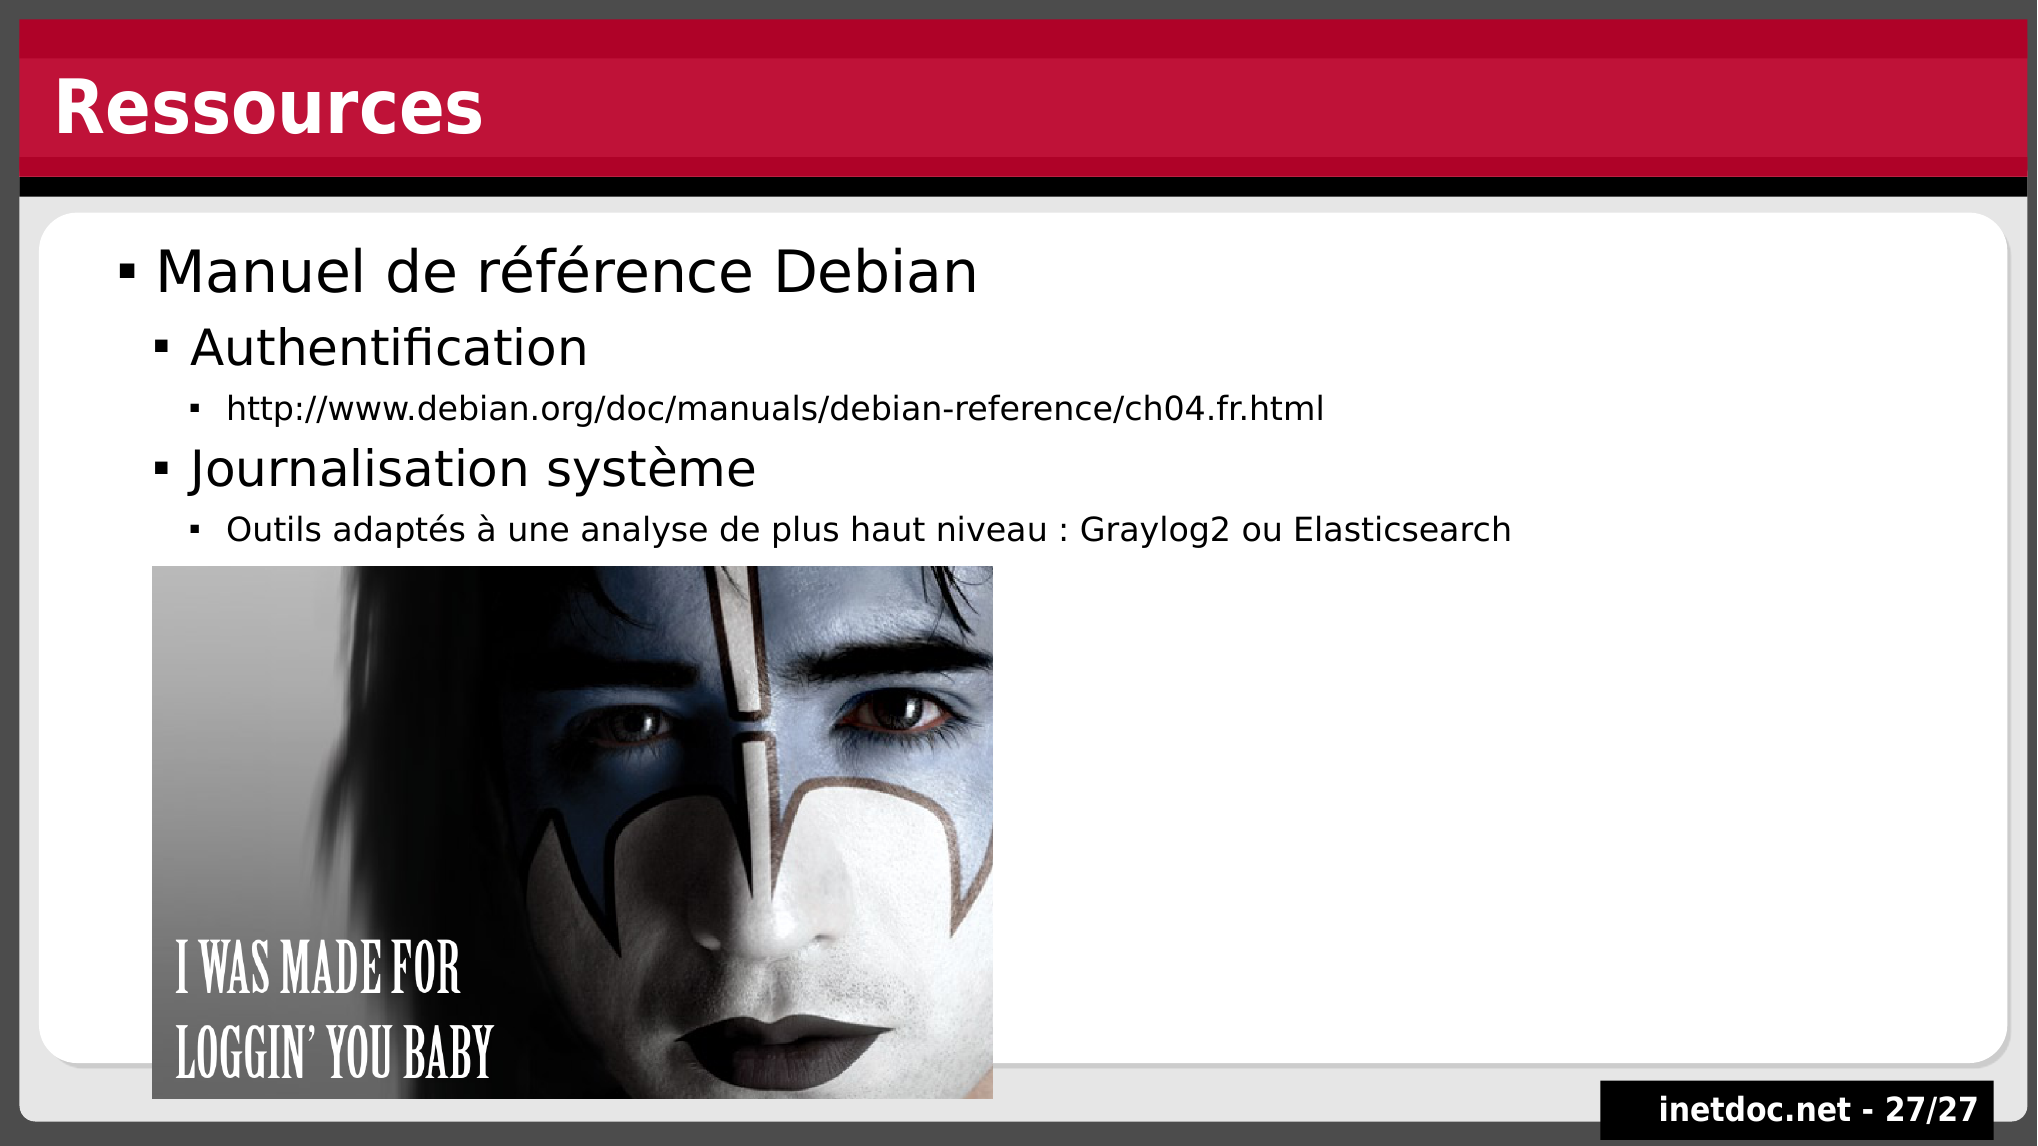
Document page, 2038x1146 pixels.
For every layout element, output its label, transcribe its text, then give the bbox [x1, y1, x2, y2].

text_box [19, 157, 2028, 1122]
text_box Manuel de référence Debian Authentification http://www.debian.org/doc/manuals/debian-reference/ch04.fr.html Journalisation système Outils adaptés à une analyse de plus haut niveau : Graylog2 ou Elasticsearch [38, 212, 2008, 1064]
text_box [19, 19, 2028, 59]
picture [152, 566, 993, 1099]
text_box Ressources [19, 59, 2028, 157]
text_box inetdoc.net - <numéro>/27 [1600, 1080, 1994, 1140]
